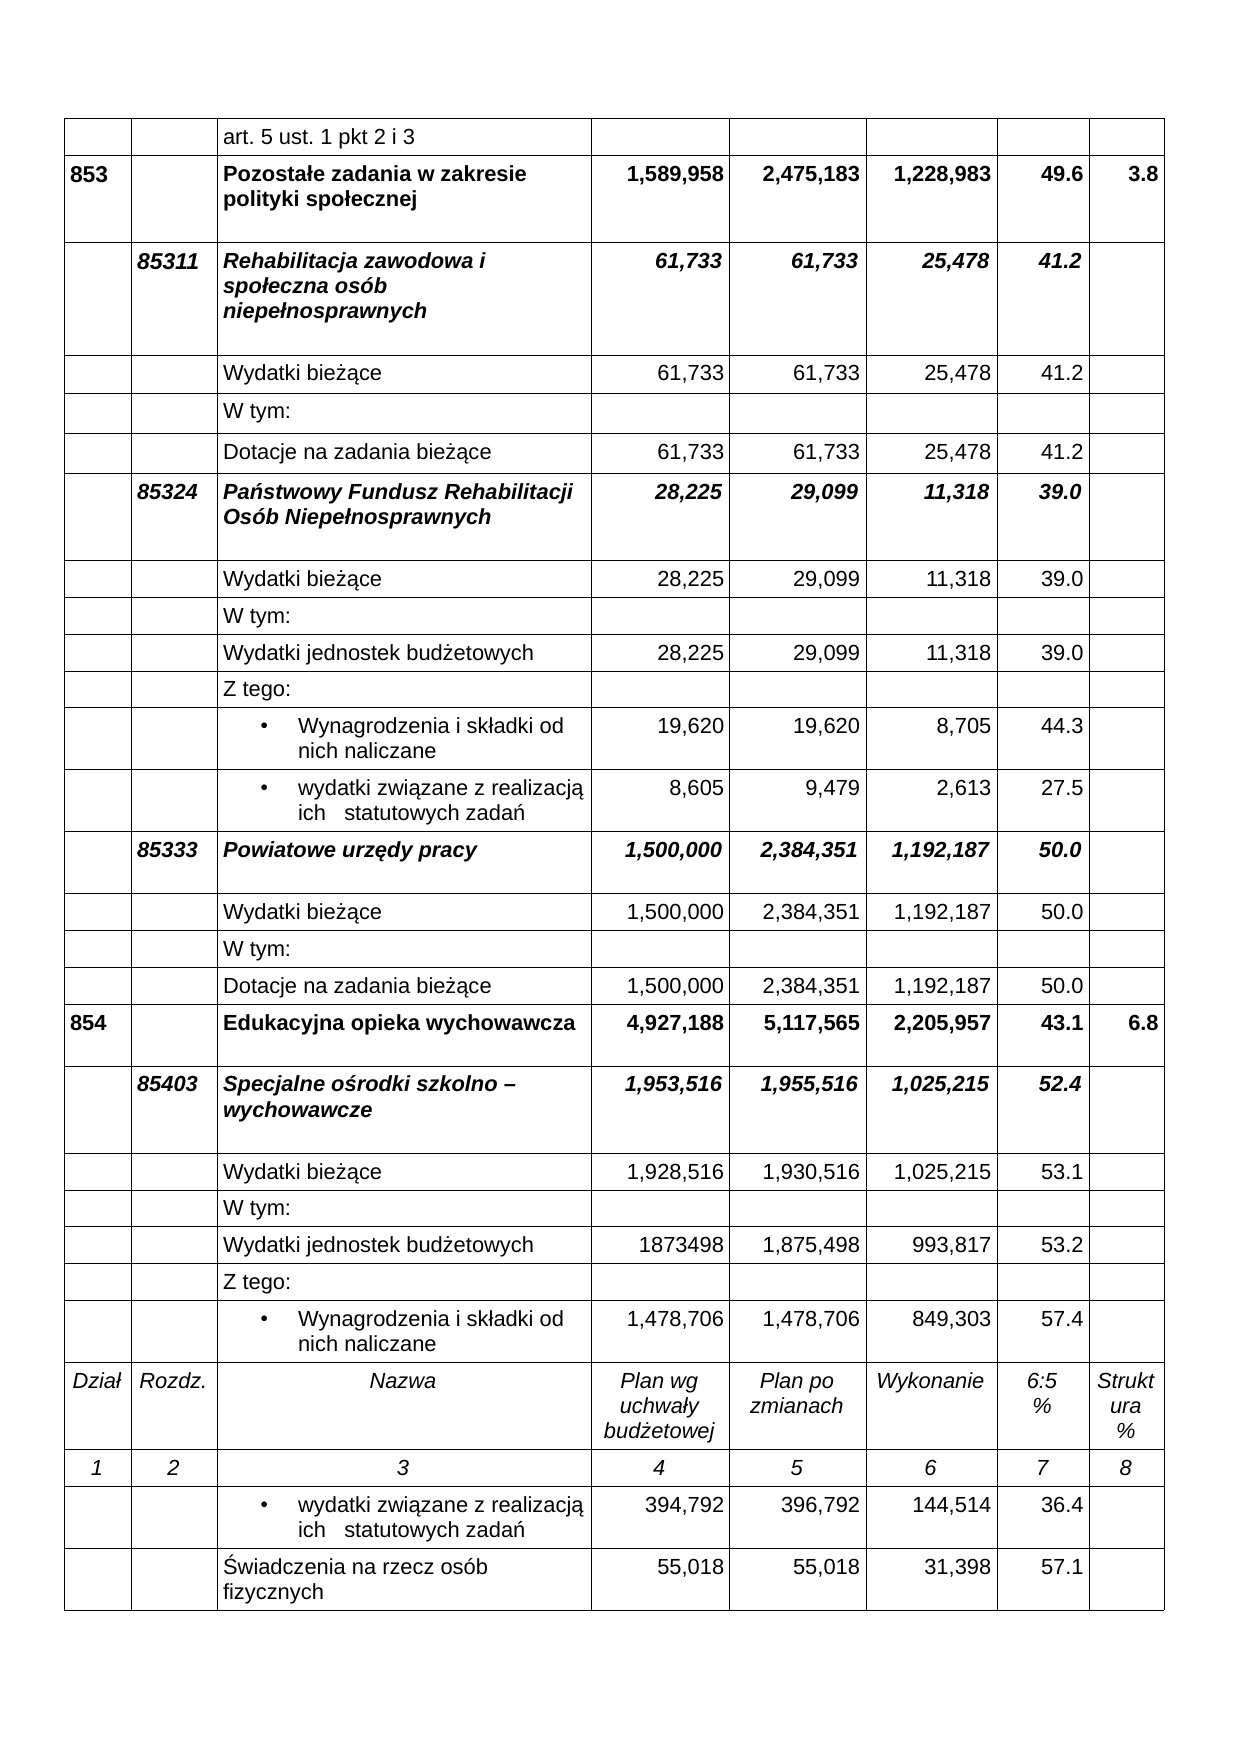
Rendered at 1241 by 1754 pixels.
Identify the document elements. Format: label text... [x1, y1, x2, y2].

table_cell 6:5 % [998, 1363, 1089, 1449]
table_cell 396 792 [730, 1487, 866, 1548]
table_cell 4 927 188 [592, 1005, 729, 1066]
table_cell 1 930 516 [730, 1154, 866, 1189]
table_cell Wynagrodzenia i składki od nich naliczane [218, 708, 591, 769]
table_cell [592, 672, 729, 707]
table_cell Dotacje na zadania bieżące [218, 434, 591, 473]
table_cell [1090, 394, 1164, 433]
table_cell [1090, 635, 1164, 671]
table_cell Plan po zmianach [730, 1363, 866, 1449]
table_cell 1 228 983 [867, 156, 997, 242]
table_cell Powiatowe urzędy pracy [218, 832, 591, 893]
table_cell Dział [65, 1363, 131, 1449]
table_cell 41,2 [998, 356, 1089, 392]
table_cell Z tego: [218, 1264, 591, 1300]
table_cell 1 192 187 [867, 894, 997, 930]
table_cell Wydatki bieżące [218, 356, 591, 392]
table_cell [1090, 474, 1164, 560]
table_cell 849 303 [867, 1301, 997, 1362]
table_cell 9 479 [730, 770, 866, 831]
table_cell [65, 1227, 131, 1263]
table_cell 55 018 [730, 1549, 866, 1610]
table_cell 2 384 351 [730, 968, 866, 1003]
table_cell [592, 394, 729, 433]
table_cell 5 [730, 1450, 866, 1486]
table_cell 2 205 957 [867, 1005, 997, 1066]
table_cell [1090, 434, 1164, 473]
table_cell 25 478 [867, 356, 997, 392]
table_cell 2 [132, 1450, 217, 1486]
table_cell [132, 1549, 217, 1610]
table_cell [867, 1191, 997, 1226]
table_cell [132, 1227, 217, 1263]
table_cell 853 [65, 156, 131, 242]
table_cell 28 225 [592, 474, 729, 560]
table_cell Wykonanie [867, 1363, 997, 1449]
table_cell 2 384 351 [730, 894, 866, 930]
table_cell [65, 1191, 131, 1226]
table_cell [730, 1191, 866, 1226]
table_cell 854 [65, 1005, 131, 1066]
table_cell Pozostałe zadania w zakresie polityki społecznej [218, 156, 591, 242]
table_cell [65, 598, 131, 634]
table_cell Struktura % [1090, 1363, 1164, 1449]
table_cell 29 099 [730, 561, 866, 597]
table_cell 29 099 [730, 474, 866, 560]
table_cell [998, 598, 1089, 634]
table_cell [730, 598, 866, 634]
table_cell W tym: [218, 598, 591, 634]
table_cell [65, 1487, 131, 1548]
table_cell [730, 394, 866, 433]
table_cell [65, 356, 131, 392]
table_cell [132, 1154, 217, 1189]
table_cell Wynagrodzenia i składki od nich naliczane [218, 1301, 591, 1362]
table_cell [65, 1154, 131, 1189]
table_cell [998, 1191, 1089, 1226]
table_cell 41,2 [998, 243, 1089, 354]
table_cell [132, 1264, 217, 1300]
table_cell 31 398 [867, 1549, 997, 1610]
table_cell [998, 931, 1089, 967]
table_cell 53,2 [998, 1227, 1089, 1263]
table_cell 11 318 [867, 474, 997, 560]
table_cell art. 5 ust. 1 pkt 2 i 3 [218, 119, 591, 155]
table_cell [1090, 243, 1164, 354]
table_cell [132, 156, 217, 242]
table_cell 3,8 [1090, 156, 1164, 242]
table_cell [998, 1264, 1089, 1300]
table_cell Wydatki bieżące [218, 894, 591, 930]
table_cell [65, 1549, 131, 1610]
table_cell Wydatki jednostek budżetowych [218, 1227, 591, 1263]
table_cell [65, 968, 131, 1003]
table_cell [998, 394, 1089, 433]
table_cell [132, 635, 217, 671]
table_cell 1 875 498 [730, 1227, 866, 1263]
table_cell 1 192 187 [867, 968, 997, 1003]
table_cell [730, 672, 866, 707]
table_cell [132, 434, 217, 473]
table_cell 28 225 [592, 561, 729, 597]
table_cell 39,0 [998, 474, 1089, 560]
table_cell 7 [998, 1450, 1089, 1486]
table_cell Specjalne ośrodki szkolno – wychowawcze [218, 1067, 591, 1153]
table_cell 53,1 [998, 1154, 1089, 1189]
table_cell 50,0 [998, 894, 1089, 930]
table_cell Nazwa [218, 1363, 591, 1449]
table_cell [1090, 561, 1164, 597]
table_cell [132, 770, 217, 831]
table_cell [65, 832, 131, 893]
table_cell [132, 1487, 217, 1548]
table_cell Państwowy Fundusz Rehabilitacji Osób Niepełnosprawnych [218, 474, 591, 560]
table_cell [867, 672, 997, 707]
table_cell [132, 1191, 217, 1226]
table_cell 25 478 [867, 243, 997, 354]
table_cell wydatki związane z realizacją ich statutowych zadań [218, 1487, 591, 1548]
table_cell [65, 119, 131, 155]
table_cell 1873498 [592, 1227, 729, 1263]
table_cell Wydatki bieżące [218, 1154, 591, 1189]
table_cell 1 192 187 [867, 832, 997, 893]
table_cell 57,1 [998, 1549, 1089, 1610]
table_cell 2 475 183 [730, 156, 866, 242]
table_cell [65, 894, 131, 930]
table_cell 11 318 [867, 561, 997, 597]
table_cell [132, 968, 217, 1003]
table_cell [65, 243, 131, 354]
table_cell 1 500 000 [592, 968, 729, 1003]
table_cell [1090, 832, 1164, 893]
table_cell [65, 474, 131, 560]
table_cell [867, 598, 997, 634]
table_cell 85333 [132, 832, 217, 893]
table_cell 8 705 [867, 708, 997, 769]
table_cell [65, 561, 131, 597]
table_cell 1 928 516 [592, 1154, 729, 1189]
table_cell 8 605 [592, 770, 729, 831]
table_cell 11 318 [867, 635, 997, 671]
table_cell [1090, 1301, 1164, 1362]
table_cell 6,8 [1090, 1005, 1164, 1066]
table_cell 23,1 [998, 119, 1089, 155]
table_cell 61 733 [730, 434, 866, 473]
table_cell Rehabilitacja zawodowa i społeczna osób niepełnosprawnych [218, 243, 591, 354]
table_cell 1 478 706 [730, 1301, 866, 1362]
table_cell 85324 [132, 474, 217, 560]
table_cell [132, 708, 217, 769]
table_cell [132, 561, 217, 597]
table_cell 993 817 [867, 1227, 997, 1263]
table_cell [132, 394, 217, 433]
table_cell 36,4 [998, 1487, 1089, 1548]
table_cell Świadczenia na rzecz osób fizycznych [218, 1549, 591, 1610]
table_cell [65, 770, 131, 831]
table_cell 61 733 [730, 356, 866, 392]
table_cell 39,0 [998, 561, 1089, 597]
table_cell [592, 119, 729, 155]
table_cell [730, 1264, 866, 1300]
table_cell [1090, 356, 1164, 392]
table_cell 61 733 [592, 434, 729, 473]
table_cell 55 018 [592, 1549, 729, 1610]
table_cell 19 620 [730, 708, 866, 769]
table_cell 57,4 [998, 1301, 1089, 1362]
table_cell [65, 708, 131, 769]
table_cell [65, 394, 131, 433]
table_cell [132, 931, 217, 967]
table_cell [65, 434, 131, 473]
table_cell Plan wg uchwały budżetowej [592, 1363, 729, 1449]
table_cell 1 955 516 [730, 1067, 866, 1153]
table_cell 1 500 000 [592, 894, 729, 930]
table_cell [1090, 1191, 1164, 1226]
table_cell Z tego: [218, 672, 591, 707]
table_cell 3 [218, 1450, 591, 1486]
table_cell [1090, 931, 1164, 967]
table_cell 27,5 [998, 770, 1089, 831]
table_cell [592, 598, 729, 634]
table_cell [867, 394, 997, 433]
table_cell Rozdz. [132, 1363, 217, 1449]
table_cell [65, 635, 131, 671]
table_cell [867, 1264, 997, 1300]
table_cell [1090, 1549, 1164, 1610]
table_cell [132, 1301, 217, 1362]
table_cell 25 478 [867, 434, 997, 473]
table_cell 28 225 [592, 635, 729, 671]
table_cell Wydatki jednostek budżetowych [218, 635, 591, 671]
table_cell 4 [592, 1450, 729, 1486]
table_cell 50,0 [998, 968, 1089, 1003]
table_cell [1090, 1487, 1164, 1548]
table_cell [65, 1067, 131, 1153]
table_cell [132, 894, 217, 930]
table_cell [1090, 672, 1164, 707]
table_cell 29 099 [730, 635, 866, 671]
table_cell Dotacje na zadania bieżące [218, 968, 591, 1003]
table_cell 19 620 [592, 708, 729, 769]
table_cell 61 733 [592, 356, 729, 392]
table_cell 1 478 706 [592, 1301, 729, 1362]
table_cell 44,3 [998, 708, 1089, 769]
table_cell 1 025 215 [867, 1067, 997, 1153]
table_cell [867, 931, 997, 967]
table_cell W tym: [218, 394, 591, 433]
table_cell 85403 [132, 1067, 217, 1153]
table_cell 61 733 [730, 243, 866, 354]
table_cell [65, 931, 131, 967]
table_cell 49,6 [998, 156, 1089, 242]
table_cell [1090, 1154, 1164, 1189]
table_cell W tym: [218, 931, 591, 967]
table_cell 50,0 [998, 832, 1089, 893]
table_cell [132, 598, 217, 634]
table_cell [1090, 968, 1164, 1003]
table_cell [1090, 1067, 1164, 1153]
table_cell 52,4 [998, 1067, 1089, 1153]
table_cell 2 384 351 [730, 832, 866, 893]
table_cell [65, 672, 131, 707]
table_cell [592, 1264, 729, 1300]
table_cell [730, 119, 866, 155]
table_cell 144 514 [867, 1487, 997, 1548]
table_cell 39,0 [998, 635, 1089, 671]
table_cell [132, 356, 217, 392]
table_cell 6 [867, 1450, 997, 1486]
table_cell [132, 119, 217, 155]
table_cell [132, 672, 217, 707]
table_cell 1 025 215 [867, 1154, 997, 1189]
table_cell [1090, 770, 1164, 831]
table_cell [592, 1191, 729, 1226]
table_cell [132, 1005, 217, 1066]
table_cell 5 117 565 [730, 1005, 866, 1066]
table_cell Wydatki bieżące [218, 561, 591, 597]
table_cell 8 [1090, 1450, 1164, 1486]
table_cell [1090, 1227, 1164, 1263]
table_cell 61 733 [592, 243, 729, 354]
table_cell [1090, 598, 1164, 634]
table_cell [1090, 119, 1164, 155]
table_cell 85311 [132, 243, 217, 354]
table_cell W tym: [218, 1191, 591, 1226]
table_cell 1 [65, 1450, 131, 1486]
table_cell 1 953 516 [592, 1067, 729, 1153]
table_cell 1 589 958 [592, 156, 729, 242]
table_cell [1090, 894, 1164, 930]
table_cell 43,1 [998, 1005, 1089, 1066]
table_cell [998, 672, 1089, 707]
table_cell [65, 1264, 131, 1300]
table_cell [1090, 1264, 1164, 1300]
table_cell [867, 119, 997, 155]
table_cell [730, 931, 866, 967]
table_cell [1090, 708, 1164, 769]
table_cell 394 792 [592, 1487, 729, 1548]
table_cell [65, 1301, 131, 1362]
table_cell [592, 931, 729, 967]
table_cell 41,2 [998, 434, 1089, 473]
table_cell 1 500 000 [592, 832, 729, 893]
table_cell 2 613 [867, 770, 997, 831]
table_cell wydatki związane z realizacją ich statutowych zadań [218, 770, 591, 831]
table_cell Edukacyjna opieka wychowawcza [218, 1005, 591, 1066]
